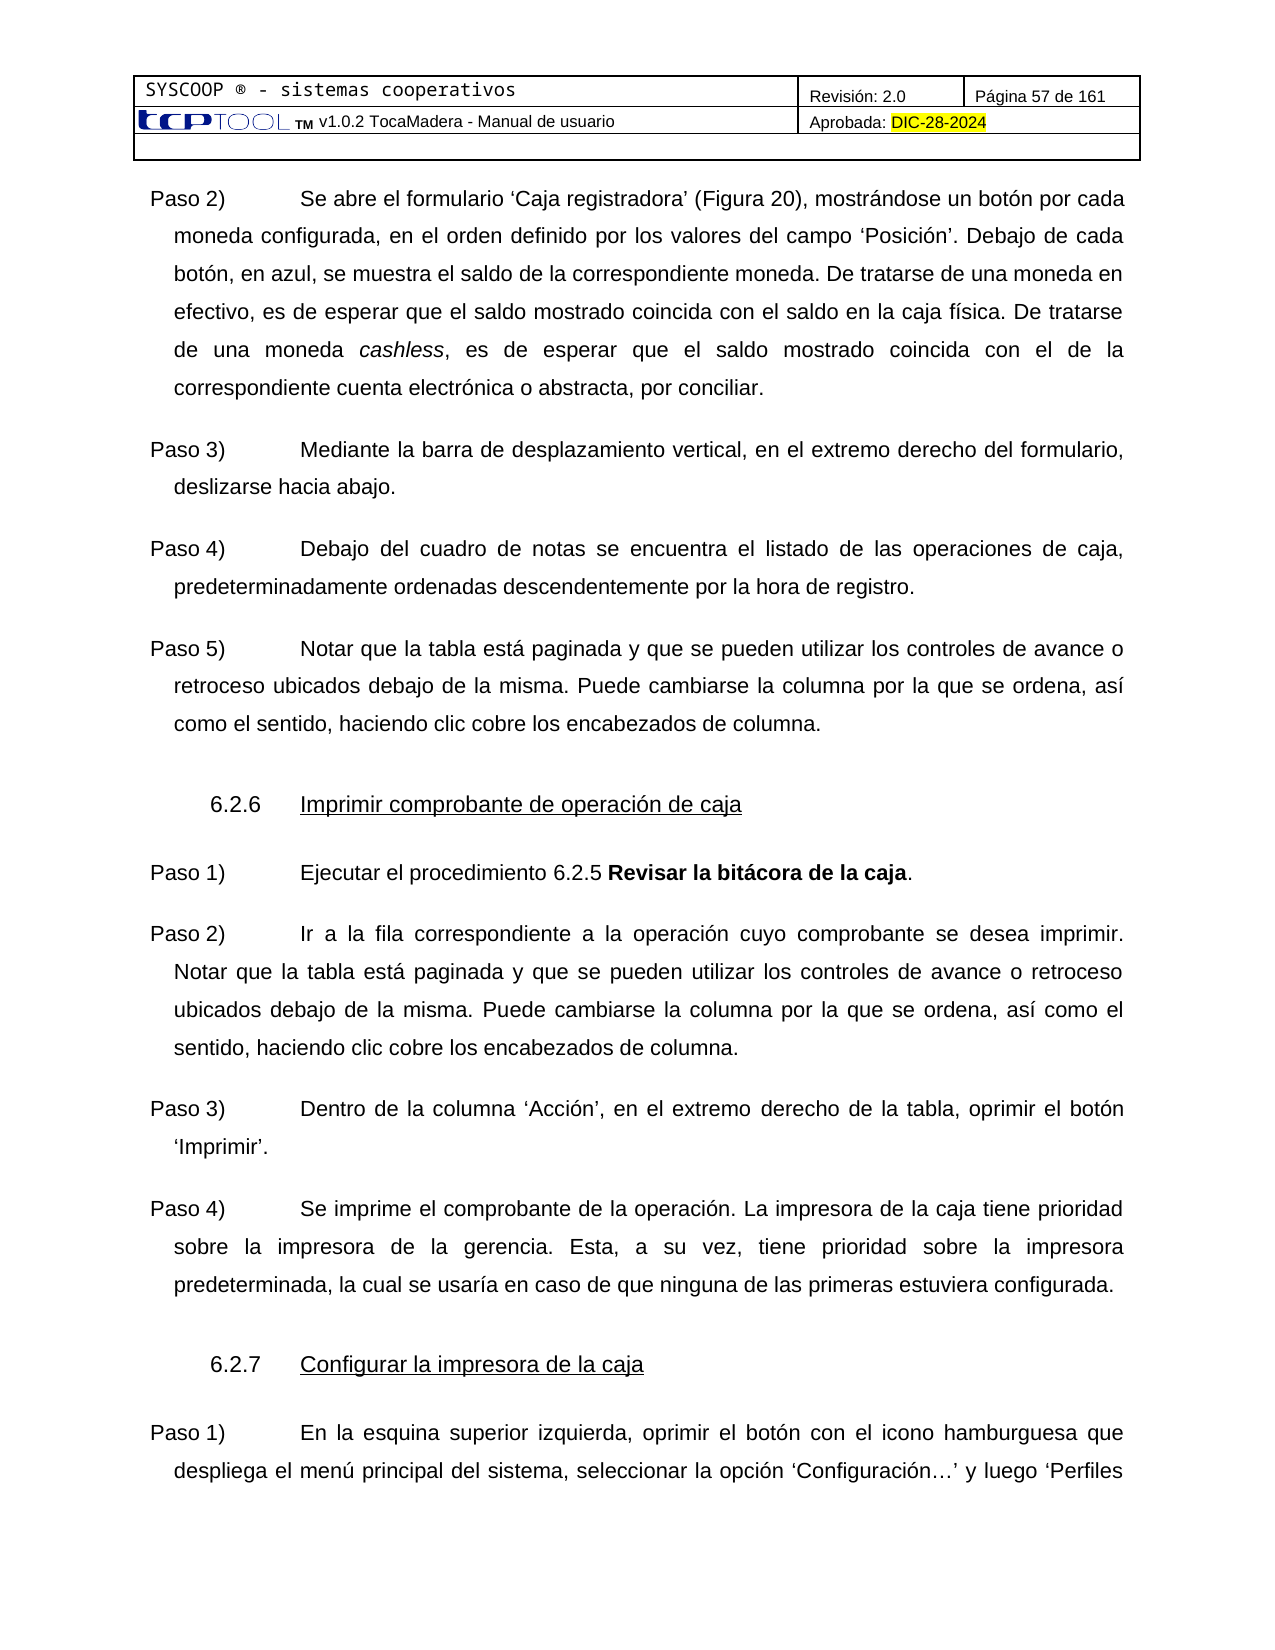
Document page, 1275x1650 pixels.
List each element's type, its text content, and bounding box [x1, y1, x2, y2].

list En la esquina superior izquierda, oprimir el botón con el icono hamburguesa que despliega el menú principal del sistema, seleccionar la opción ‘Configuración…’ y luego ‘Perfiles [150, 1420, 1125, 1483]
list Ejecutar el procedimiento 6.2.5 Revisar la bitácora de la caja. [150, 859, 1125, 884]
list Dentro de la columna ‘Acción’, en el extremo derecho de la tabla, oprimir el botón ‘Imprimir’. [150, 1096, 1125, 1159]
list Notar que la tabla está paginada y que se pueden utilizar los controles de avance o retroceso ubicados debajo de la misma. Puede cambiarse la columna por la que se ordena, así como el sentido, haciendo clic cobre los encabezados de columna. [150, 636, 1125, 736]
subtitle Imprimir comprobante de operación de caja [210, 791, 1125, 817]
list Se imprime el comprobante de la operación. La impresora de la caja tiene prioridad sobre la impresora de la gerencia. Esta, a su vez, tiene prioridad sobre la impresora predeterminada, la cual se usaría en caso de que ninguna de las primeras estuviera configurada. [150, 1196, 1125, 1297]
list Debajo del cuadro de notas se encuentra el listado de las operaciones de caja, predeterminadamente ordenadas descendentemente por la hora de registro. [150, 536, 1125, 599]
list Ir a la fila correspondiente a la operación cuyo comprobante se desea imprimir. Notar que la tabla está paginada y que se pueden utilizar los controles de avance o retroceso ubicados debajo de la misma. Puede cambiarse la columna por la que se ordena, así como el sentido, haciendo clic cobre los encabezados de columna. [150, 921, 1125, 1060]
subtitle Configurar la impresora de la caja [210, 1351, 1125, 1378]
list Mediante la barra de desplazamiento vertical, en el extremo derecho del formulario, deslizarse hacia abajo. [150, 436, 1125, 499]
picture [138, 110, 290, 130]
list Se abre el formulario ‘Caja registradora’ (Figura 20), mostrándose un botón por cada moneda configurada, en el orden definido por los valores del campo ‘Posición’. Debajo de cada botón, en azul, se muestra el saldo de la correspondiente moneda. De tratarse de una moneda en efectivo, es de esperar que el saldo mostrado coincida con el saldo en la caja física. De tratarse de una moneda cashless, es de esperar que el saldo mostrado coincida con el de la correspondiente cuenta electrónica o abstracta, por conciliar. [150, 186, 1125, 400]
